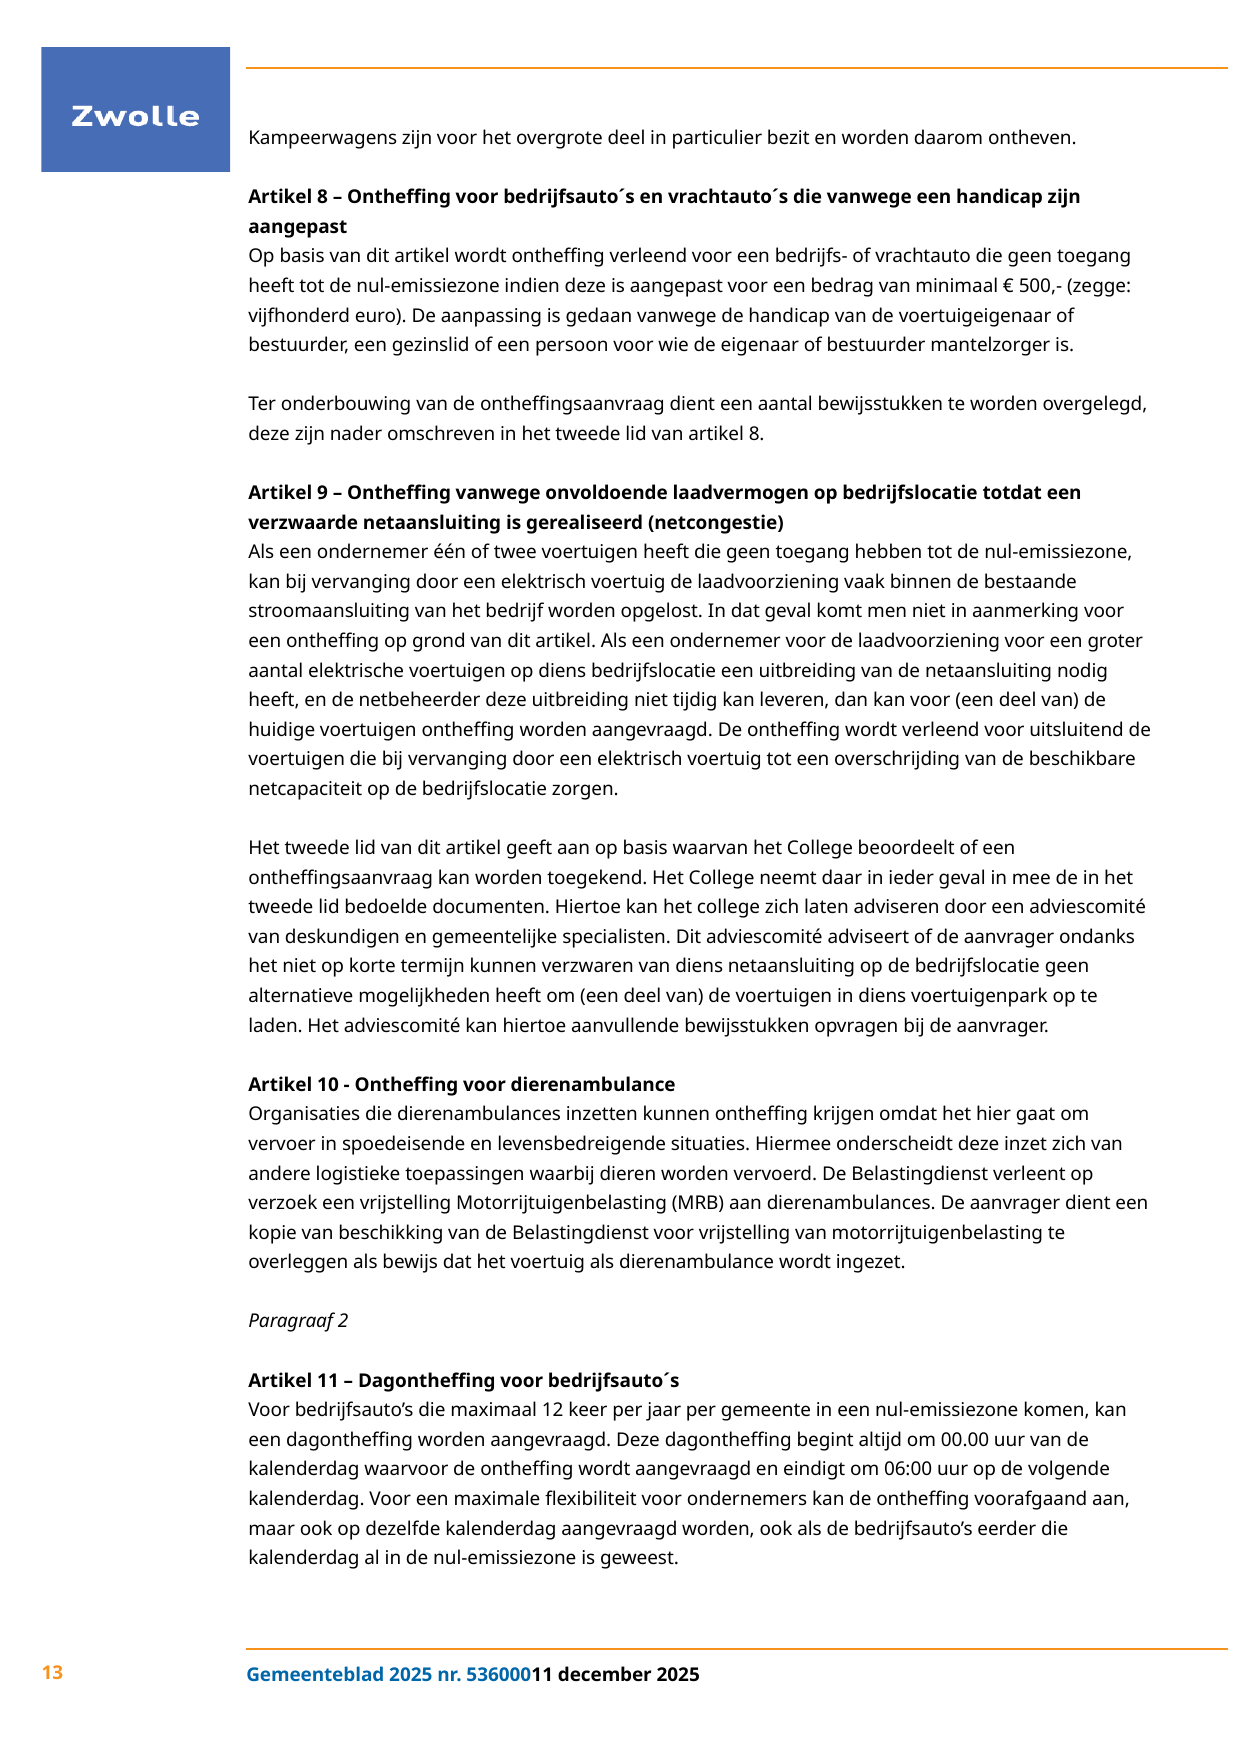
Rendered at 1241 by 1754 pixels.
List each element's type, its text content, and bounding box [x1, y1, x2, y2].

text Het tweede lid van dit artikel geeft aan op basis waarvan het College beoordeelt of een ontheffingsaanvraag kan worden toegekend. Het College neemt daar in ieder geval in mee de in het tweede lid bedoelde documenten. Hiertoe kan het college zich laten adviseren door een adviescomité van deskundigen en gemeentelijke specialisten. Dit adviescomité adviseert of de aanvrager ondanks het niet op korte termijn kunnen verzwaren van diens netaansluiting op de bedrijfslocatie geen alternatieve mogelijkheden heeft om (een deel van) de voertuigen in diens voertuigenpark op te laden. Het adviescomité kan hiertoe aanvullende bewijsstukken opvragen bij de aanvrager. [248, 834, 1152, 1038]
text Als een ondernemer één of twee voertuigen heeft die geen toegang hebben tot de nul-emissiezone, kan bij vervanging door een elektrisch voertuig de laadvoorziening vaak binnen de bestaande stroomaansluiting van het bedrijf worden opgelost. In dat geval komt men niet in aanmerking voor een ontheffing op grond van dit artikel. Als een ondernemer voor de laadvoorziening voor een groter aantal elektrische voertuigen op diens bedrijfslocatie een uitbreiding van de netaansluiting nodig heeft, en de netbeheerder deze uitbreiding niet tijdig kan leveren, dan kan voor (een deel van) de huidige voertuigen ontheffing worden aangevraagd. De ontheffing wordt verleend voor uitsluitend de voertuigen die bij vervanging door een elektrisch voertuig tot een overschrijding van de beschikbare netcapaciteit op de bedrijfslocatie zorgen. [248, 538, 1152, 801]
text Op basis van dit artikel wordt ontheffing verleend voor een bedrijfs- of vrachtauto die geen toegang heeft tot de nul-emissiezone indien deze is aangepast voor een bedrag van minimaal € 500,- (zegge: vijfhonderd euro). De aanpassing is gedaan vanwege de handicap van de voertuigeigenaar of bestuurder, een gezinslid of een persoon voor wie de eigenaar of bestuurder mantelzorger is. [248, 243, 1152, 357]
text Ter onderbouwing van de ontheffingsaanvraag dient een aantal bewijsstukken te worden overgelegd, deze zijn nader omschreven in het tweede lid van artikel 8. [248, 391, 1152, 446]
text Kampeerwagens zijn voor het overgrote deel in particulier bezit en worden daarom ontheven. [248, 124, 1152, 150]
text Organisaties die dierenambulances inzetten kunnen ontheffing krijgen omdat het hier gaat om vervoer in spoedeisende en levensbedreigende situaties. Hiermee onderscheidt deze inzet zich van andere logistieke toepassingen waarbij dieren worden vervoerd. De Belastingdienst verleent op verzoek een vrijstelling Motorrijtuigenbelasting (MRB) aan dierenambulances. De aanvrager dient een kopie van beschikking van de Belastingdienst voor vrijstelling van motorrijtuigenbelasting te overleggen als bewijs dat het voertuig als dierenambulance wordt ingezet. [248, 1101, 1152, 1274]
text Voor bedrijfsauto’s die maximaal 12 keer per jaar per gemeente in een nul-emissiezone komen, kan een dagontheffing worden aangevraagd. Deze dagontheffing begint altijd om 00.00 uur van de kalenderdag waarvoor de ontheffing wordt aangevraagd en eindigt om 06:00 uur op de volgende kalenderdag. Voor een maximale flexibiliteit voor ondernemers kan de ontheffing voorafgaand aan, maar ook op dezelfde kalenderdag aangevraagd worden, ook als de bedrijfsauto’s eerder die kalenderdag al in de nul-emissiezone is geweest. [248, 1396, 1152, 1570]
picture [41, 47, 231, 172]
text Paragraaf 2 [248, 1308, 1152, 1333]
text Artikel 10 - Ontheffing voor dierenambulance [248, 1071, 1152, 1097]
text Artikel 9 – Ontheffing vanwege onvoldoende laadvermogen op bedrijfslocatie totdat een verzwaarde netaansluiting is gerealiseerd (netcongestie) [248, 479, 1152, 535]
text Artikel 8 – Ontheffing voor bedrijfsauto´s en vrachtauto´s die vanwege een handicap zijn aangepast [248, 183, 1152, 239]
text Artikel 11 – Dagontheffing voor bedrijfsauto´s [248, 1367, 1152, 1393]
